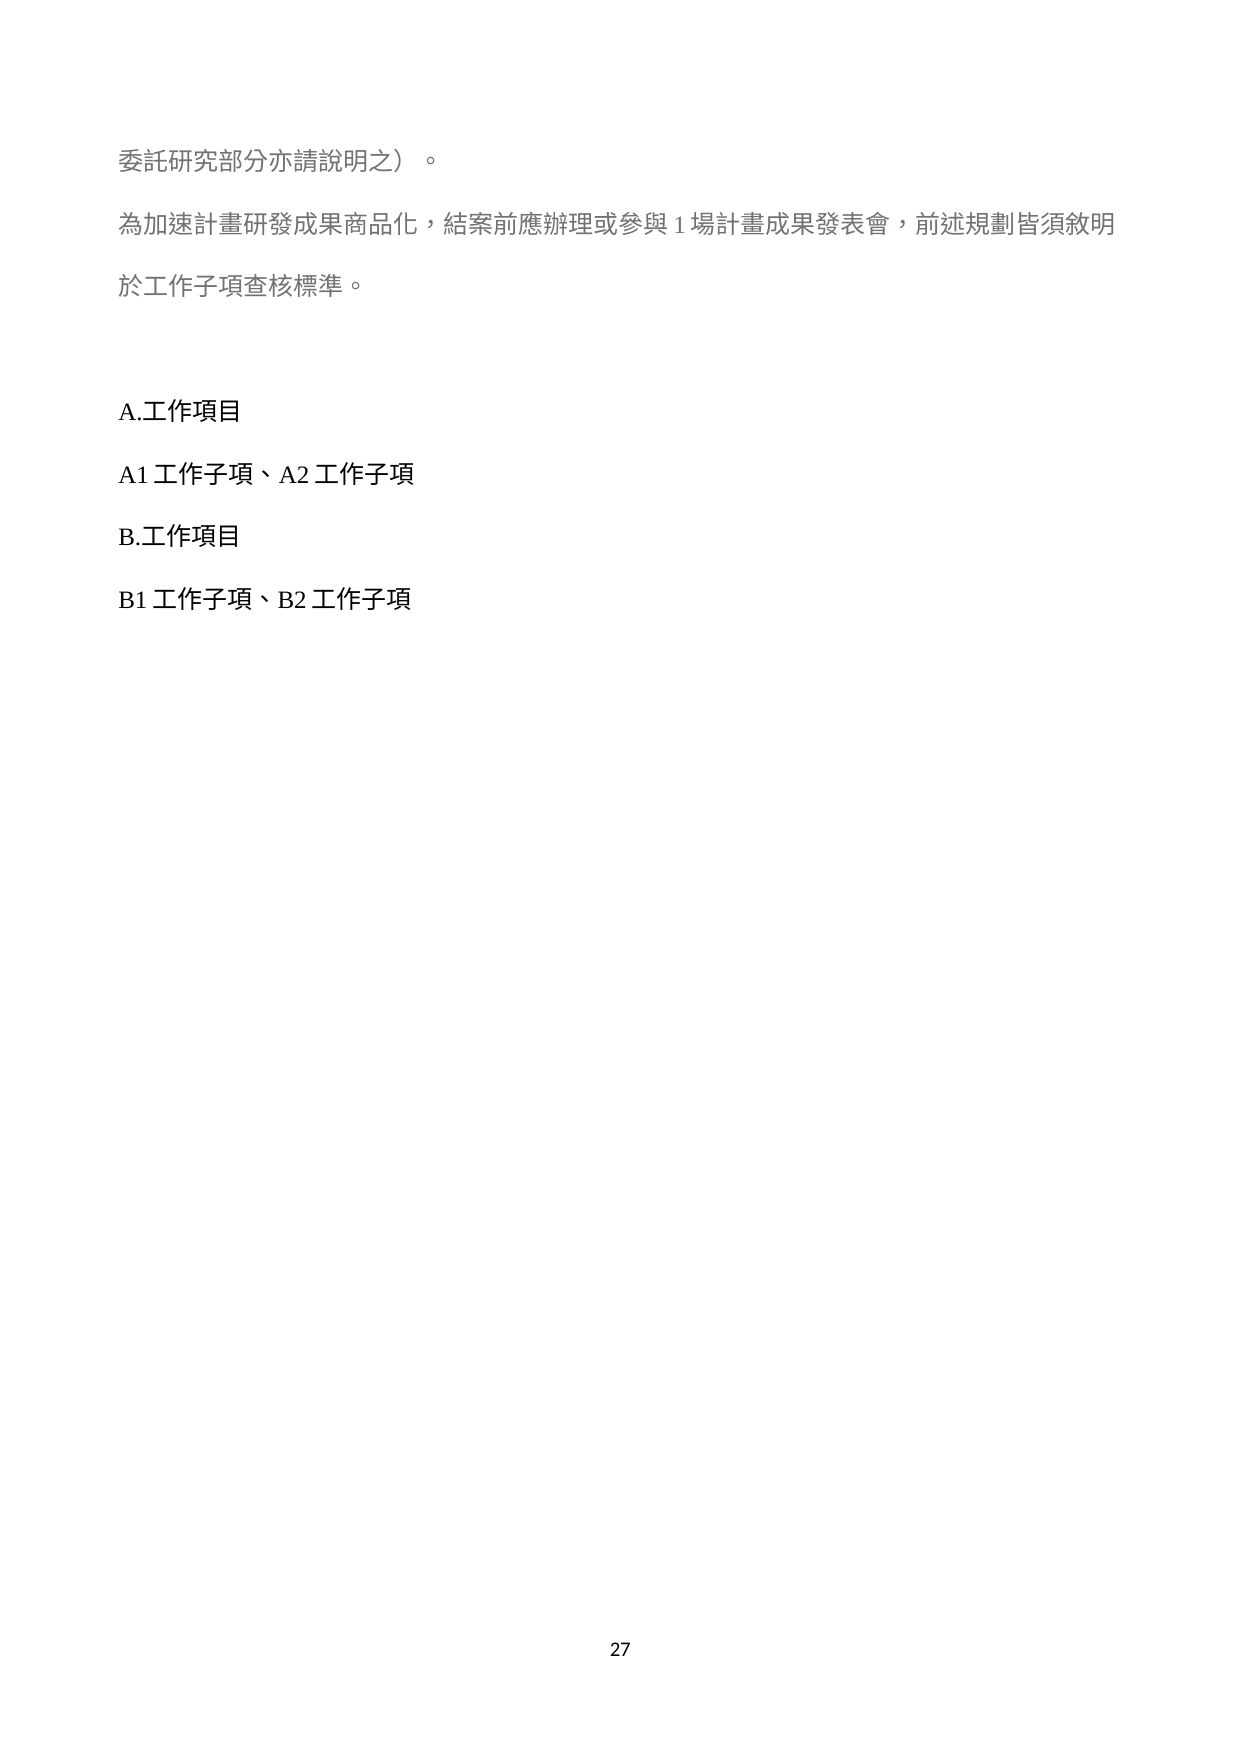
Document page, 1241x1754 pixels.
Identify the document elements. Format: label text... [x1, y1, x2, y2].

text 為加速計畫研發成果商品化，結案前應辦理或參與1場計畫成果發表會，前述規劃皆須敘明於工作子項查核標準。 [118, 181, 1122, 306]
text 委託研究部分亦請說明之）。 [118, 118, 1122, 181]
text A.工作項目 [118, 368, 1122, 431]
text A1工作子項、A2工作子項 [118, 431, 1122, 493]
text B.工作項目 [118, 493, 1122, 556]
text B1工作子項、B2工作子項 [118, 556, 1122, 618]
